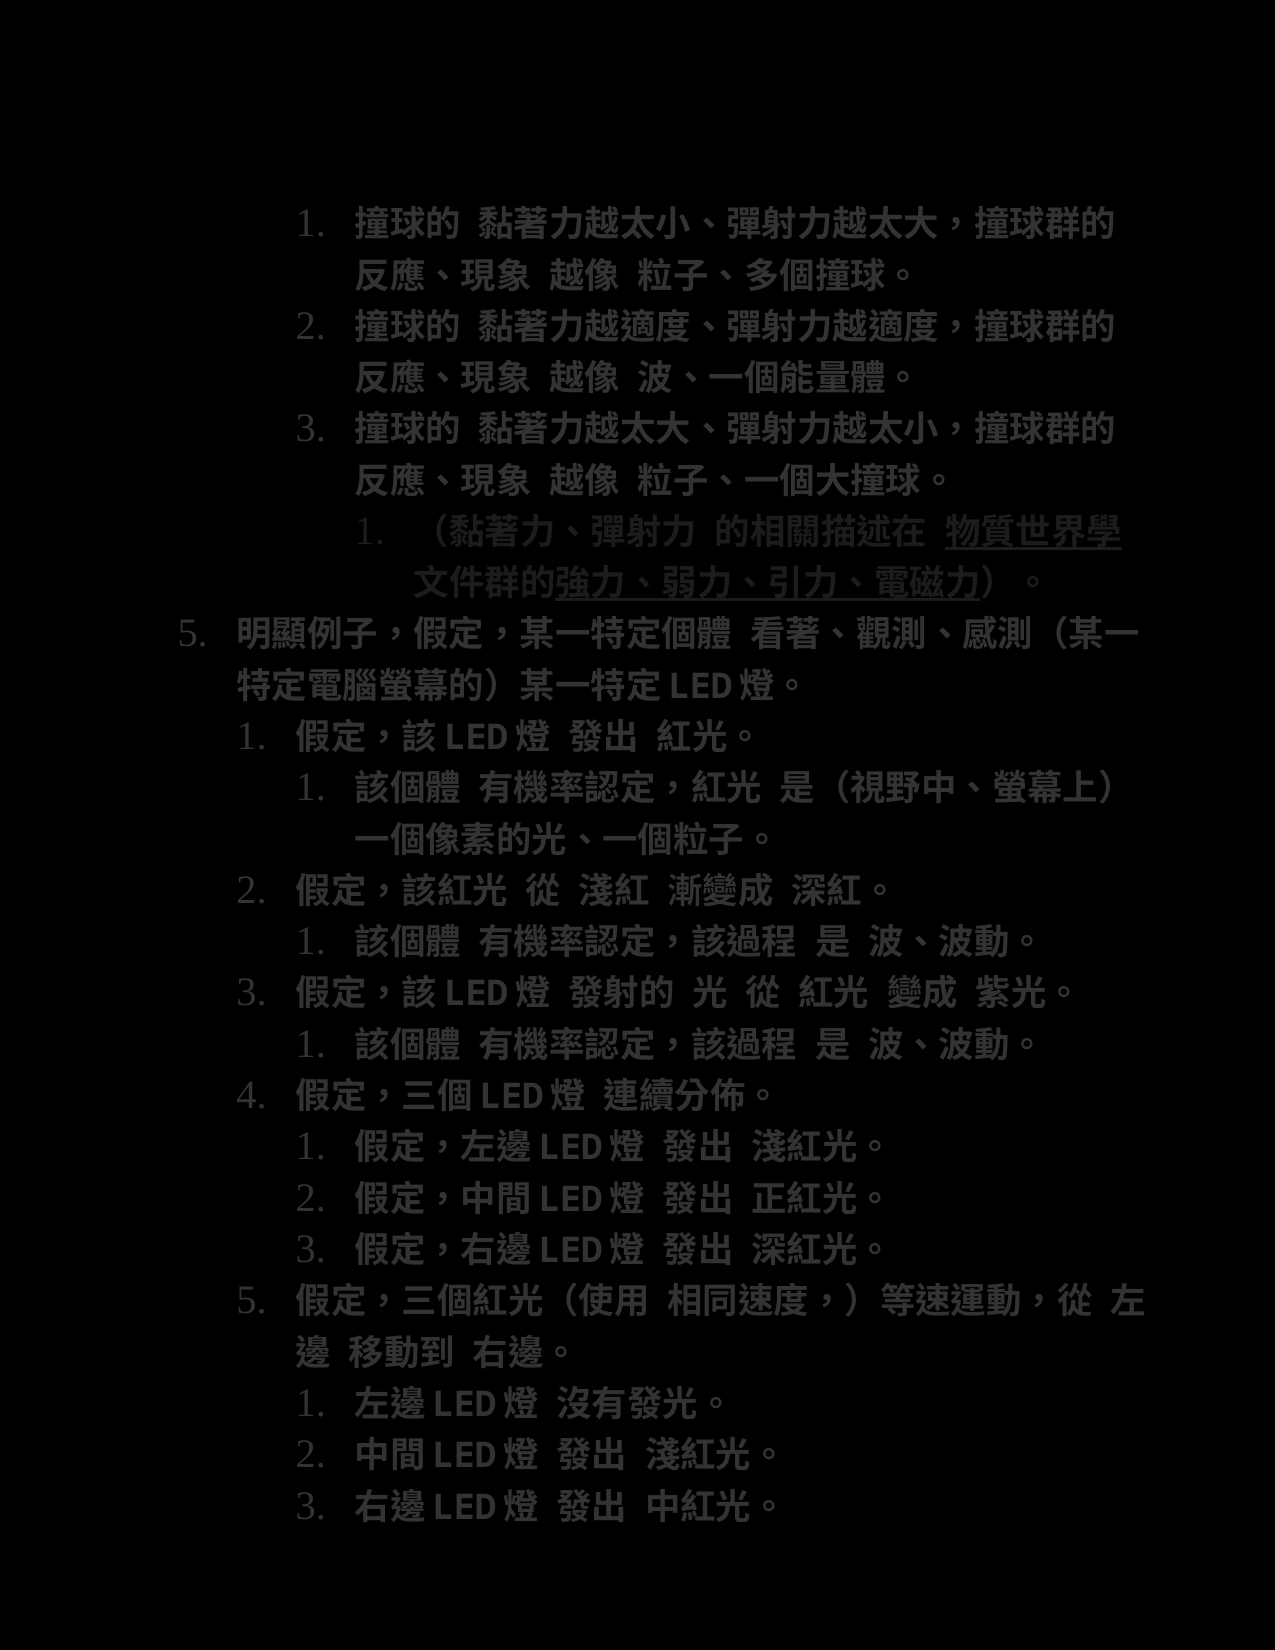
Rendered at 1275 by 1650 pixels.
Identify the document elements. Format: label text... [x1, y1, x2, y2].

list 假定，右邊LED燈 發出 深紅光。 [295, 1221, 1157, 1273]
list 撞球的 黏著力越太小、彈射力越太大，撞球群的 反應、現象 越像 粒子、多個撞球。 [295, 196, 1157, 298]
list 該個體 有機率認定，紅光 是（視野中、螢幕上）一個像素的光、一個粒子。 [295, 760, 1157, 862]
list 中間LED燈 發出 淺紅光。 [295, 1427, 1157, 1478]
list 假定，中間LED燈 發出 正紅光。 [295, 1170, 1157, 1221]
list 假定，該LED燈 發射的 光 從 紅光 變成 紫光。 [236, 965, 1157, 1016]
list （黏著力、彈射力 的相關描述在 物質世界學文件群的強力、弱力、引力、電磁力）。 [354, 503, 1157, 606]
list 撞球的 黏著力越太大、彈射力越太小，撞球群的 反應、現象 越像 粒子、一個大撞球。 [295, 401, 1157, 503]
list 假定，該LED燈 發出 紅光。 [236, 708, 1157, 760]
list 假定，該紅光 從 淺紅 漸變成 深紅。 [236, 862, 1157, 913]
list 右邊LED燈 發出 中紅光。 [295, 1478, 1157, 1529]
list 明顯例子，假定，某一特定個體 看著、觀測、感測（某一特定電腦螢幕的）某一特定LED燈。 [177, 606, 1157, 708]
list 該個體 有機率認定，該過程 是 波、波動。 [295, 913, 1157, 965]
list 假定，三個LED燈 連續分佈。 [236, 1067, 1157, 1119]
list 左邊LED燈 沒有發光。 [295, 1375, 1157, 1427]
list 該個體 有機率認定，該過程 是 波、波動。 [295, 1016, 1157, 1067]
list 假定，左邊LED燈 發出 淺紅光。 [295, 1119, 1157, 1170]
list 撞球的 黏著力越適度、彈射力越適度，撞球群的 反應、現象 越像 波、一個能量體。 [295, 298, 1157, 401]
list 假定，三個紅光（使用 相同速度，）等速運動，從 左邊 移動到 右邊。 [236, 1273, 1157, 1375]
